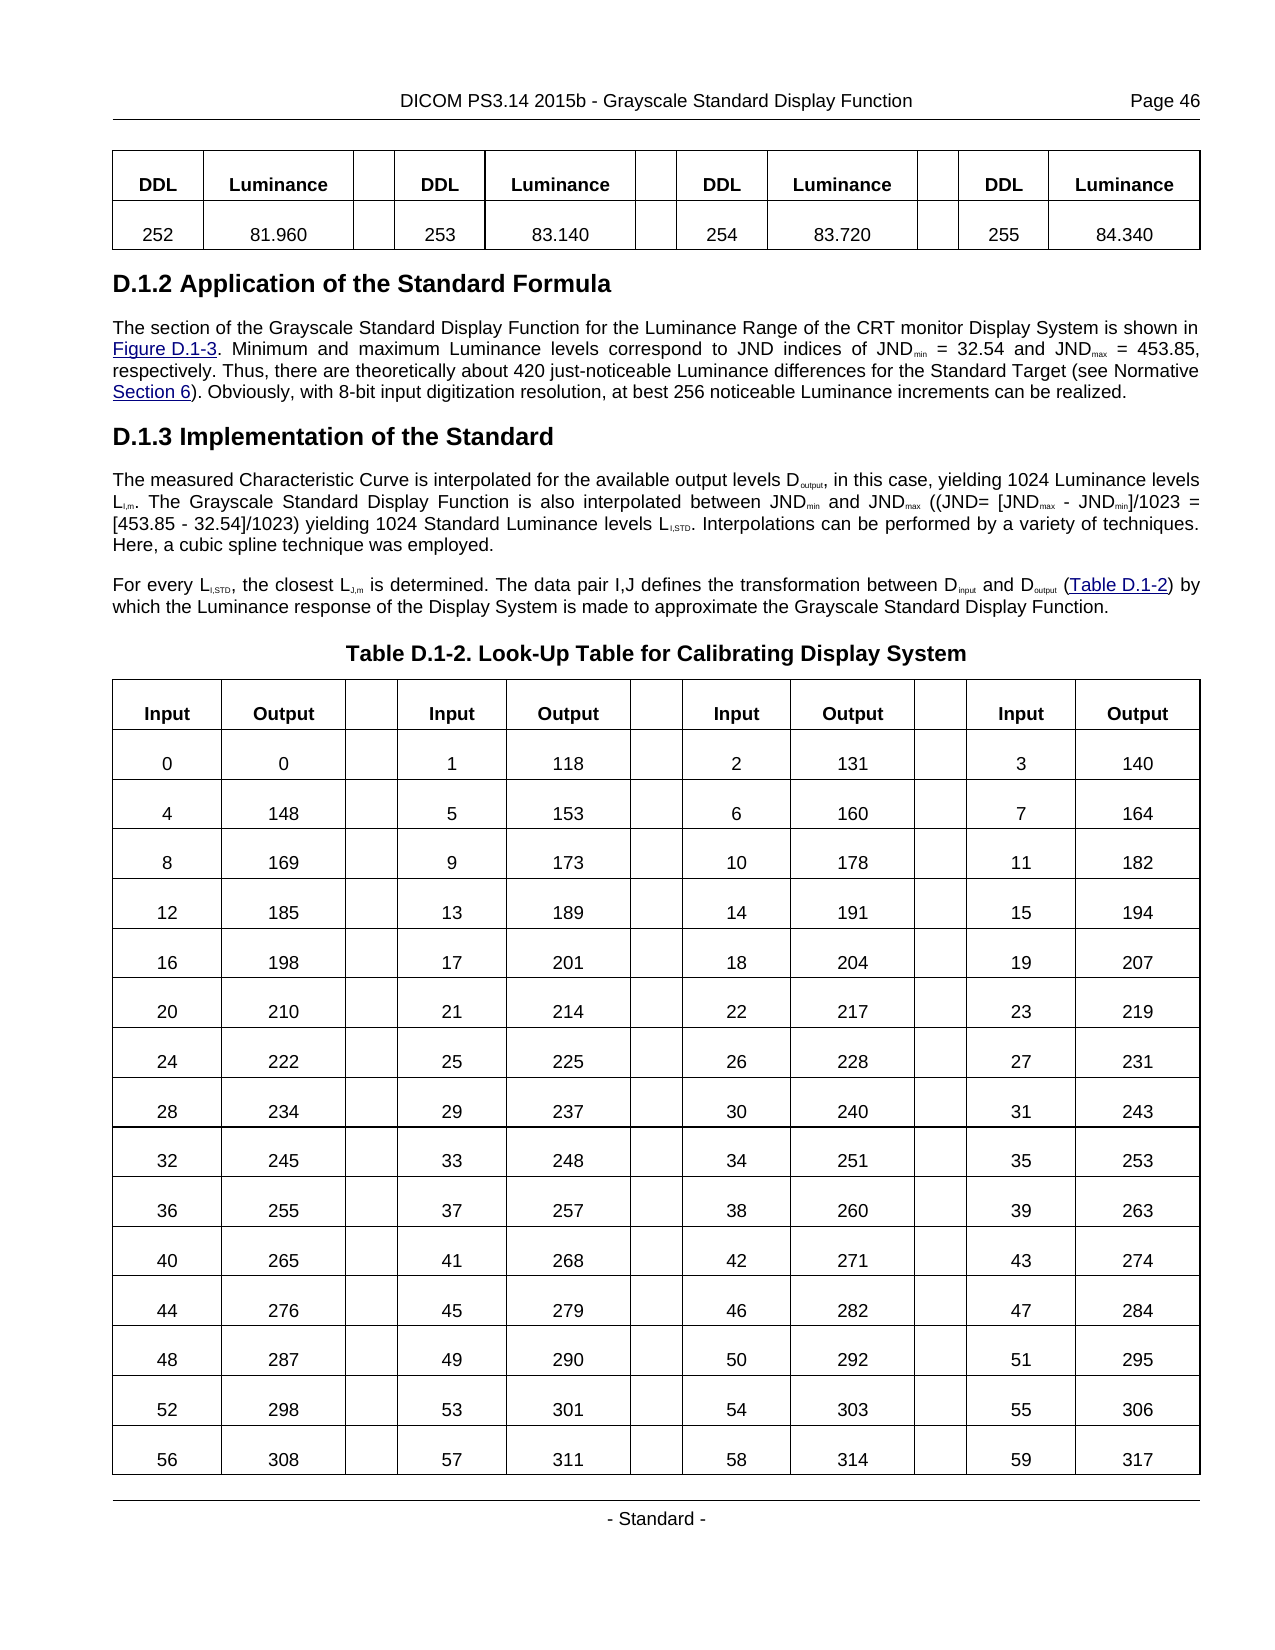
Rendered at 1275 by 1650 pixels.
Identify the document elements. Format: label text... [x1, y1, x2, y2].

table_cell 9 [398, 829, 506, 878]
table_header DDL [677, 151, 767, 200]
table_cell 317 [1076, 1426, 1199, 1474]
table_cell 290 [507, 1326, 630, 1375]
table_cell 252 [113, 201, 203, 249]
table_cell 240 [791, 1078, 914, 1126]
table_header Input [683, 680, 790, 729]
table_cell 210 [222, 978, 345, 1027]
table_cell 228 [791, 1028, 914, 1077]
table_cell [346, 780, 397, 828]
text For every LI,STD, the closest LJ,m is determined. The data pair I,J defines the transformation between Dinput and Doutput (Table D.1-2) by which the Luminance response of the Display System is made to approximate the Grayscale Standard Display Function. [112, 574, 1200, 617]
table_cell [631, 1078, 682, 1126]
table_cell 14 [683, 879, 790, 928]
table_cell 81.960 [204, 201, 353, 249]
table_header [918, 151, 958, 200]
table_cell 4 [113, 780, 221, 828]
table_cell [915, 1128, 966, 1176]
table_cell 36 [113, 1177, 221, 1226]
table_cell [915, 1227, 966, 1275]
table_cell 189 [507, 879, 630, 928]
table_cell 214 [507, 978, 630, 1027]
text D.1.3 Implementation of the Standard [112, 422, 1200, 450]
table_cell 27 [967, 1028, 1075, 1077]
table_cell [346, 829, 397, 878]
table_header [631, 680, 682, 729]
table_header Output [1076, 680, 1199, 729]
table_cell 48 [113, 1326, 221, 1375]
table_cell 52 [113, 1376, 221, 1424]
table_cell 131 [791, 730, 914, 778]
table_cell 295 [1076, 1326, 1199, 1375]
table_cell [631, 1426, 682, 1474]
table_cell 38 [683, 1177, 790, 1226]
table_cell 274 [1076, 1227, 1199, 1275]
table_cell 0 [222, 730, 345, 778]
table_cell 248 [507, 1128, 630, 1176]
table_cell 255 [222, 1177, 345, 1226]
table_header DDL [395, 151, 484, 200]
table_cell 276 [222, 1276, 345, 1325]
table_cell [915, 929, 966, 977]
table_cell 253 [395, 201, 484, 249]
table_cell 56 [113, 1426, 221, 1474]
table_cell [915, 978, 966, 1027]
table_cell [354, 201, 394, 249]
table_header Input [967, 680, 1075, 729]
table_cell 219 [1076, 978, 1199, 1027]
table_cell [915, 1177, 966, 1226]
table_cell [631, 1326, 682, 1375]
table_cell [346, 1028, 397, 1077]
table_cell [346, 1128, 397, 1176]
table_cell 51 [967, 1326, 1075, 1375]
table_cell 40 [113, 1227, 221, 1275]
table_cell 32 [113, 1128, 221, 1176]
table_cell [915, 1276, 966, 1325]
table_cell [346, 879, 397, 928]
table_cell 47 [967, 1276, 1075, 1325]
table_cell [915, 1326, 966, 1375]
table_cell 46 [683, 1276, 790, 1325]
table_cell 140 [1076, 730, 1199, 778]
table_cell 225 [507, 1028, 630, 1077]
table_cell 178 [791, 829, 914, 878]
table_cell 311 [507, 1426, 630, 1474]
table_cell 282 [791, 1276, 914, 1325]
table_cell 160 [791, 780, 914, 828]
table_cell 28 [113, 1078, 221, 1126]
text Table D.1-2. Look-Up Table for Calibrating Display System [112, 640, 1200, 666]
table_cell 55 [967, 1376, 1075, 1424]
table_cell 245 [222, 1128, 345, 1176]
table_cell [631, 1276, 682, 1325]
table_cell 57 [398, 1426, 506, 1474]
table_header Input [113, 680, 221, 729]
table_cell 23 [967, 978, 1075, 1027]
table_cell 185 [222, 879, 345, 928]
table_cell [346, 929, 397, 977]
table_cell 20 [113, 978, 221, 1027]
table_cell 43 [967, 1227, 1075, 1275]
table_cell 164 [1076, 780, 1199, 828]
table_cell 15 [967, 879, 1075, 928]
table_cell 59 [967, 1426, 1075, 1474]
table_cell [631, 780, 682, 828]
table_cell 271 [791, 1227, 914, 1275]
table_cell 148 [222, 780, 345, 828]
table_cell 284 [1076, 1276, 1199, 1325]
table_cell [346, 978, 397, 1027]
table_cell [346, 1227, 397, 1275]
table_cell [346, 1326, 397, 1375]
text The measured Characteristic Curve is interpolated for the available output levels Doutput, in this case, yielding 1024 Luminance levels LI,m. The Grayscale Standard Display Function is also interpolated between JNDmin and JNDmax ((JND= [JNDmax - JNDmin]/1023 = [453.85 - 32.54]/1023) yielding 1024 Standard Luminance levels LI,STD. Interpolations can be performed by a variety of techniques. Here, a cubic spline technique was employed. [112, 469, 1200, 555]
table_cell 34 [683, 1128, 790, 1176]
table_cell [915, 1426, 966, 1474]
table_cell 204 [791, 929, 914, 977]
table_cell 169 [222, 829, 345, 878]
table_cell [631, 1376, 682, 1424]
table_cell 298 [222, 1376, 345, 1424]
table_cell 44 [113, 1276, 221, 1325]
table_cell 58 [683, 1426, 790, 1474]
table_cell 11 [967, 829, 1075, 878]
table_cell 39 [967, 1177, 1075, 1226]
table_cell [346, 1276, 397, 1325]
table_cell 12 [113, 879, 221, 928]
table_cell [918, 201, 958, 249]
table_cell 37 [398, 1177, 506, 1226]
table_cell 31 [967, 1078, 1075, 1126]
table_cell 207 [1076, 929, 1199, 977]
table_cell 153 [507, 780, 630, 828]
table_header Luminance [204, 151, 353, 200]
table_cell 17 [398, 929, 506, 977]
table_cell 16 [113, 929, 221, 977]
table_cell [631, 929, 682, 977]
table_cell [346, 1426, 397, 1474]
table_cell 268 [507, 1227, 630, 1275]
table_cell 50 [683, 1326, 790, 1375]
table_cell 26 [683, 1028, 790, 1077]
table_cell [915, 1028, 966, 1077]
table_cell 222 [222, 1028, 345, 1077]
table_header Luminance [486, 151, 635, 200]
table_cell 253 [1076, 1128, 1199, 1176]
text D.1.2 Application of the Standard Formula [112, 269, 1200, 298]
table_cell 306 [1076, 1376, 1199, 1424]
table_header [346, 680, 397, 729]
table_cell [915, 1376, 966, 1424]
table_cell 6 [683, 780, 790, 828]
table_cell 194 [1076, 879, 1199, 928]
table_cell 8 [113, 829, 221, 878]
table_cell [915, 730, 966, 778]
table_cell 217 [791, 978, 914, 1027]
table_cell 83.140 [486, 201, 635, 249]
table_cell 3 [967, 730, 1075, 778]
table_cell 237 [507, 1078, 630, 1126]
table_cell 182 [1076, 829, 1199, 878]
table_cell 33 [398, 1128, 506, 1176]
table_header DDL [113, 151, 203, 200]
table_cell 83.720 [768, 201, 917, 249]
table_cell 5 [398, 780, 506, 828]
table_cell 13 [398, 879, 506, 928]
table_header [915, 680, 966, 729]
table_cell [915, 780, 966, 828]
table_cell [631, 829, 682, 878]
table_cell 18 [683, 929, 790, 977]
table_cell 45 [398, 1276, 506, 1325]
table_cell [631, 1177, 682, 1226]
table_cell [631, 879, 682, 928]
table_cell [631, 1227, 682, 1275]
table_cell 19 [967, 929, 1075, 977]
table_cell 263 [1076, 1177, 1199, 1226]
table_cell 41 [398, 1227, 506, 1275]
table_cell [346, 1376, 397, 1424]
table_cell 24 [113, 1028, 221, 1077]
table_cell 118 [507, 730, 630, 778]
table_header Output [791, 680, 914, 729]
table_header Luminance [1049, 151, 1199, 200]
table_cell 301 [507, 1376, 630, 1424]
table_cell 7 [967, 780, 1075, 828]
table_cell 265 [222, 1227, 345, 1275]
table_cell 260 [791, 1177, 914, 1226]
table_cell [915, 1078, 966, 1126]
table_cell 201 [507, 929, 630, 977]
table_cell 2 [683, 730, 790, 778]
table_header Output [507, 680, 630, 729]
table_cell [631, 1028, 682, 1077]
table_cell [346, 1177, 397, 1226]
table_header [354, 151, 394, 200]
table_cell [346, 730, 397, 778]
table_cell 254 [677, 201, 767, 249]
table_cell 54 [683, 1376, 790, 1424]
table_cell 1 [398, 730, 506, 778]
table_cell [636, 201, 676, 249]
table_cell 10 [683, 829, 790, 878]
table_cell [631, 730, 682, 778]
table_header [636, 151, 676, 200]
table_cell 292 [791, 1326, 914, 1375]
table_cell 257 [507, 1177, 630, 1226]
table_cell 84.340 [1049, 201, 1199, 249]
text The section of the Grayscale Standard Display Function for the Luminance Range of the CRT monitor Display System is shown in Figure D.1-3. Minimum and maximum Luminance levels correspond to JND indices of JNDmin = 32.54 and JNDmax = 453.85, respectively. Thus, there are theoretically about 420 just-noticeable Luminance differences for the Standard Target (see Normative Section 6). Obviously, with 8-bit input digitization resolution, at best 256 noticeable Luminance increments can be realized. [112, 317, 1200, 403]
table_cell 279 [507, 1276, 630, 1325]
table_cell 25 [398, 1028, 506, 1077]
table_cell 35 [967, 1128, 1075, 1176]
table_cell 308 [222, 1426, 345, 1474]
table_cell 0 [113, 730, 221, 778]
table_cell 22 [683, 978, 790, 1027]
table_cell 198 [222, 929, 345, 977]
table_cell [915, 829, 966, 878]
table_cell 231 [1076, 1028, 1199, 1077]
table_cell 29 [398, 1078, 506, 1126]
table_cell 173 [507, 829, 630, 878]
table_cell [631, 1128, 682, 1176]
table_header Input [398, 680, 506, 729]
table_cell 303 [791, 1376, 914, 1424]
table_cell 49 [398, 1326, 506, 1375]
table_header Output [222, 680, 345, 729]
table_cell 251 [791, 1128, 914, 1176]
table_cell 287 [222, 1326, 345, 1375]
table_cell [915, 879, 966, 928]
table_cell [631, 978, 682, 1027]
table_cell 243 [1076, 1078, 1199, 1126]
table_cell 234 [222, 1078, 345, 1126]
table_cell 42 [683, 1227, 790, 1275]
table_cell 255 [959, 201, 1048, 249]
table_cell 30 [683, 1078, 790, 1126]
table_cell 21 [398, 978, 506, 1027]
table_cell 53 [398, 1376, 506, 1424]
table_cell 314 [791, 1426, 914, 1474]
table_cell [346, 1078, 397, 1126]
table_cell 191 [791, 879, 914, 928]
table_header DDL [959, 151, 1048, 200]
table_header Luminance [768, 151, 917, 200]
